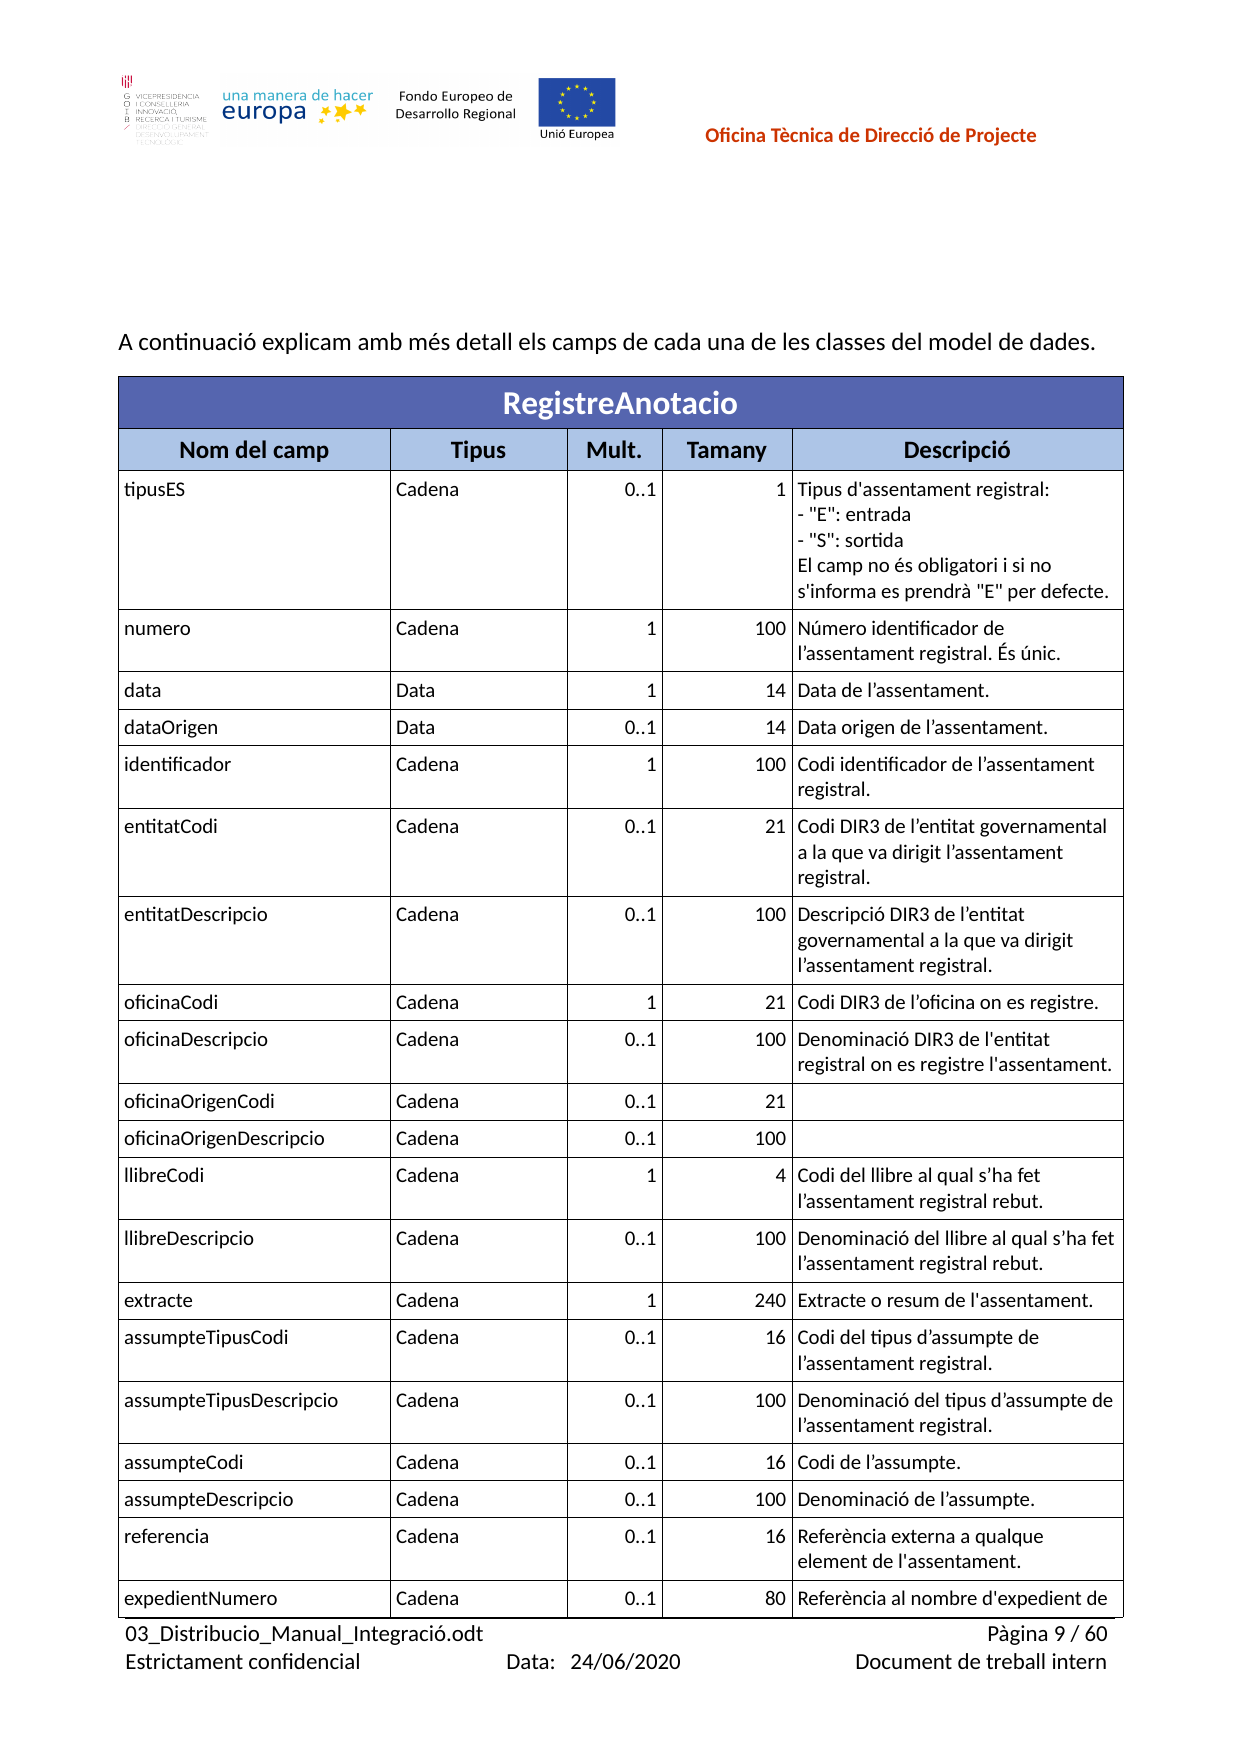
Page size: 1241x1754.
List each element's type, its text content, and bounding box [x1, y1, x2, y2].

table_cell tipusES [119, 471, 390, 609]
table_cell llibreCodi [119, 1158, 390, 1219]
table_cell Codi identificador de l’assentament registral. [793, 746, 1123, 808]
table_cell 240 [663, 1283, 792, 1318]
table_cell oficinaOrigenCodi [119, 1084, 390, 1120]
table_cell 0..1 [568, 1220, 662, 1282]
table_cell dataOrigen [119, 710, 390, 745]
table_cell referencia [119, 1518, 390, 1580]
table_cell Cadena [391, 746, 567, 808]
table_cell 0..1 [568, 710, 662, 745]
table_cell oficinaCodi [119, 985, 390, 1020]
table_cell Data de l’assentament. [793, 672, 1123, 708]
table_header RegistreAnotacio [119, 377, 1123, 428]
table_cell 0..1 [568, 1084, 662, 1120]
table_cell Descripció [793, 429, 1123, 470]
table_cell extracte [119, 1283, 390, 1318]
table_cell Denominació de l’assumpte. [793, 1481, 1123, 1517]
table_cell Denominació del llibre al qual s’ha fet l’assentament registral rebut. [793, 1220, 1123, 1282]
table_cell Data [391, 710, 567, 745]
table_cell 0..1 [568, 809, 662, 896]
table_cell 4 [663, 1158, 792, 1219]
table_cell 1 [568, 746, 662, 808]
table_cell oficinaDescripcio [119, 1021, 390, 1083]
table_cell assumpteDescripcio [119, 1481, 390, 1517]
table_cell Cadena [391, 1382, 567, 1443]
table_cell Cadena [391, 1121, 567, 1157]
table_cell 100 [663, 1382, 792, 1443]
table_cell data [119, 672, 390, 708]
table_cell Cadena [391, 1220, 567, 1282]
table_cell 0..1 [568, 1444, 662, 1480]
table_cell Cadena [391, 897, 567, 983]
table_cell 14 [663, 710, 792, 745]
table_cell assumpteCodi [119, 1444, 390, 1480]
table_cell Cadena [391, 471, 567, 609]
table_cell Cadena [391, 1158, 567, 1219]
table_cell 0..1 [568, 1121, 662, 1157]
table_cell Cadena [391, 1444, 567, 1480]
table_cell 16 [663, 1518, 792, 1580]
table_cell Codi DIR3 de l’oficina on es registre. [793, 985, 1123, 1020]
table_cell 1 [663, 471, 792, 609]
table_cell Codi del tipus d’assumpte de l’assentament registral. [793, 1320, 1123, 1381]
table_cell 0..1 [568, 1320, 662, 1381]
table_cell 16 [663, 1320, 792, 1381]
table_cell Cadena [391, 1518, 567, 1580]
table_cell 100 [663, 746, 792, 808]
table_cell 0..1 [568, 1481, 662, 1517]
table_cell Número identificador de l’assentament registral. És únic. [793, 610, 1123, 671]
table_cell [793, 1084, 1123, 1120]
picture [219, 73, 621, 147]
table_cell Codi DIR3 de l’entitat governamental a la que va dirigit l’assentament registral. [793, 809, 1123, 896]
table_cell 80 [663, 1581, 792, 1617]
table_cell Tipus [391, 429, 567, 470]
table_cell 1 [568, 672, 662, 708]
picture [118, 73, 213, 147]
table_cell Cadena [391, 985, 567, 1020]
table_cell 16 [663, 1444, 792, 1480]
table_cell 0..1 [568, 1021, 662, 1083]
table_cell 21 [663, 809, 792, 896]
table_cell expedientNumero [119, 1581, 390, 1617]
table_cell Tipus d'assentament registral: - "E": entrada - "S": sortida El camp no és obligatori i si no s'informa es prendrà "E" per defecte. [793, 471, 1123, 609]
text A continuació explicam amb més detall els camps de cada una de les classes del model de dades. [118, 326, 1122, 357]
table_cell Cadena [391, 1283, 567, 1318]
table_cell Cadena [391, 1084, 567, 1120]
table_cell llibreDescripcio [119, 1220, 390, 1282]
table_cell Cadena [391, 1320, 567, 1381]
table_cell 100 [663, 1220, 792, 1282]
table_cell Cadena [391, 809, 567, 896]
table_cell 100 [663, 1481, 792, 1517]
table_cell Extracte o resum de l'assentament. [793, 1283, 1123, 1318]
table_cell Referència externa a qualque element de l'assentament. [793, 1518, 1123, 1580]
table_cell 21 [663, 1084, 792, 1120]
table_cell Cadena [391, 1581, 567, 1617]
table_cell 100 [663, 1121, 792, 1157]
table_cell entitatCodi [119, 809, 390, 896]
table_cell Denominació del tipus d’assumpte de l’assentament registral. [793, 1382, 1123, 1443]
table_cell 100 [663, 610, 792, 671]
table_cell Data [391, 672, 567, 708]
table_cell Codi de l’assumpte. [793, 1444, 1123, 1480]
table_cell 1 [568, 1158, 662, 1219]
table_cell identificador [119, 746, 390, 808]
table_cell assumpteTipusDescripcio [119, 1382, 390, 1443]
table_cell 0..1 [568, 1581, 662, 1617]
table_cell 0..1 [568, 471, 662, 609]
table_cell oficinaOrigenDescripcio [119, 1121, 390, 1157]
table_cell 1 [568, 610, 662, 671]
table_cell Data origen de l’assentament. [793, 710, 1123, 745]
table_cell Descripció DIR3 de l’entitat governamental a la que va dirigit l’assentament registral. [793, 897, 1123, 983]
table_cell Denominació DIR3 de l'entitat registral on es registre l'assentament. [793, 1021, 1123, 1083]
table_cell assumpteTipusCodi [119, 1320, 390, 1381]
table_cell 21 [663, 985, 792, 1020]
table_cell Tamany [663, 429, 792, 470]
table_cell Cadena [391, 1481, 567, 1517]
table_cell 100 [663, 897, 792, 983]
table_cell Codi del llibre al qual s’ha fet l’assentament registral rebut. [793, 1158, 1123, 1219]
table_cell numero [119, 610, 390, 671]
table_cell 1 [568, 1283, 662, 1318]
table_cell 100 [663, 1021, 792, 1083]
table_cell Referència al nombre d'expedient de [793, 1581, 1123, 1617]
table_cell entitatDescripcio [119, 897, 390, 983]
table_cell Mult. [568, 429, 662, 470]
table_cell Cadena [391, 610, 567, 671]
table_cell Nom del camp [119, 429, 390, 470]
table_cell 0..1 [568, 1382, 662, 1443]
table_cell 0..1 [568, 897, 662, 983]
table_cell 14 [663, 672, 792, 708]
table_cell Cadena [391, 1021, 567, 1083]
table_cell 1 [568, 985, 662, 1020]
table_cell [793, 1121, 1123, 1157]
table_cell 0..1 [568, 1518, 662, 1580]
